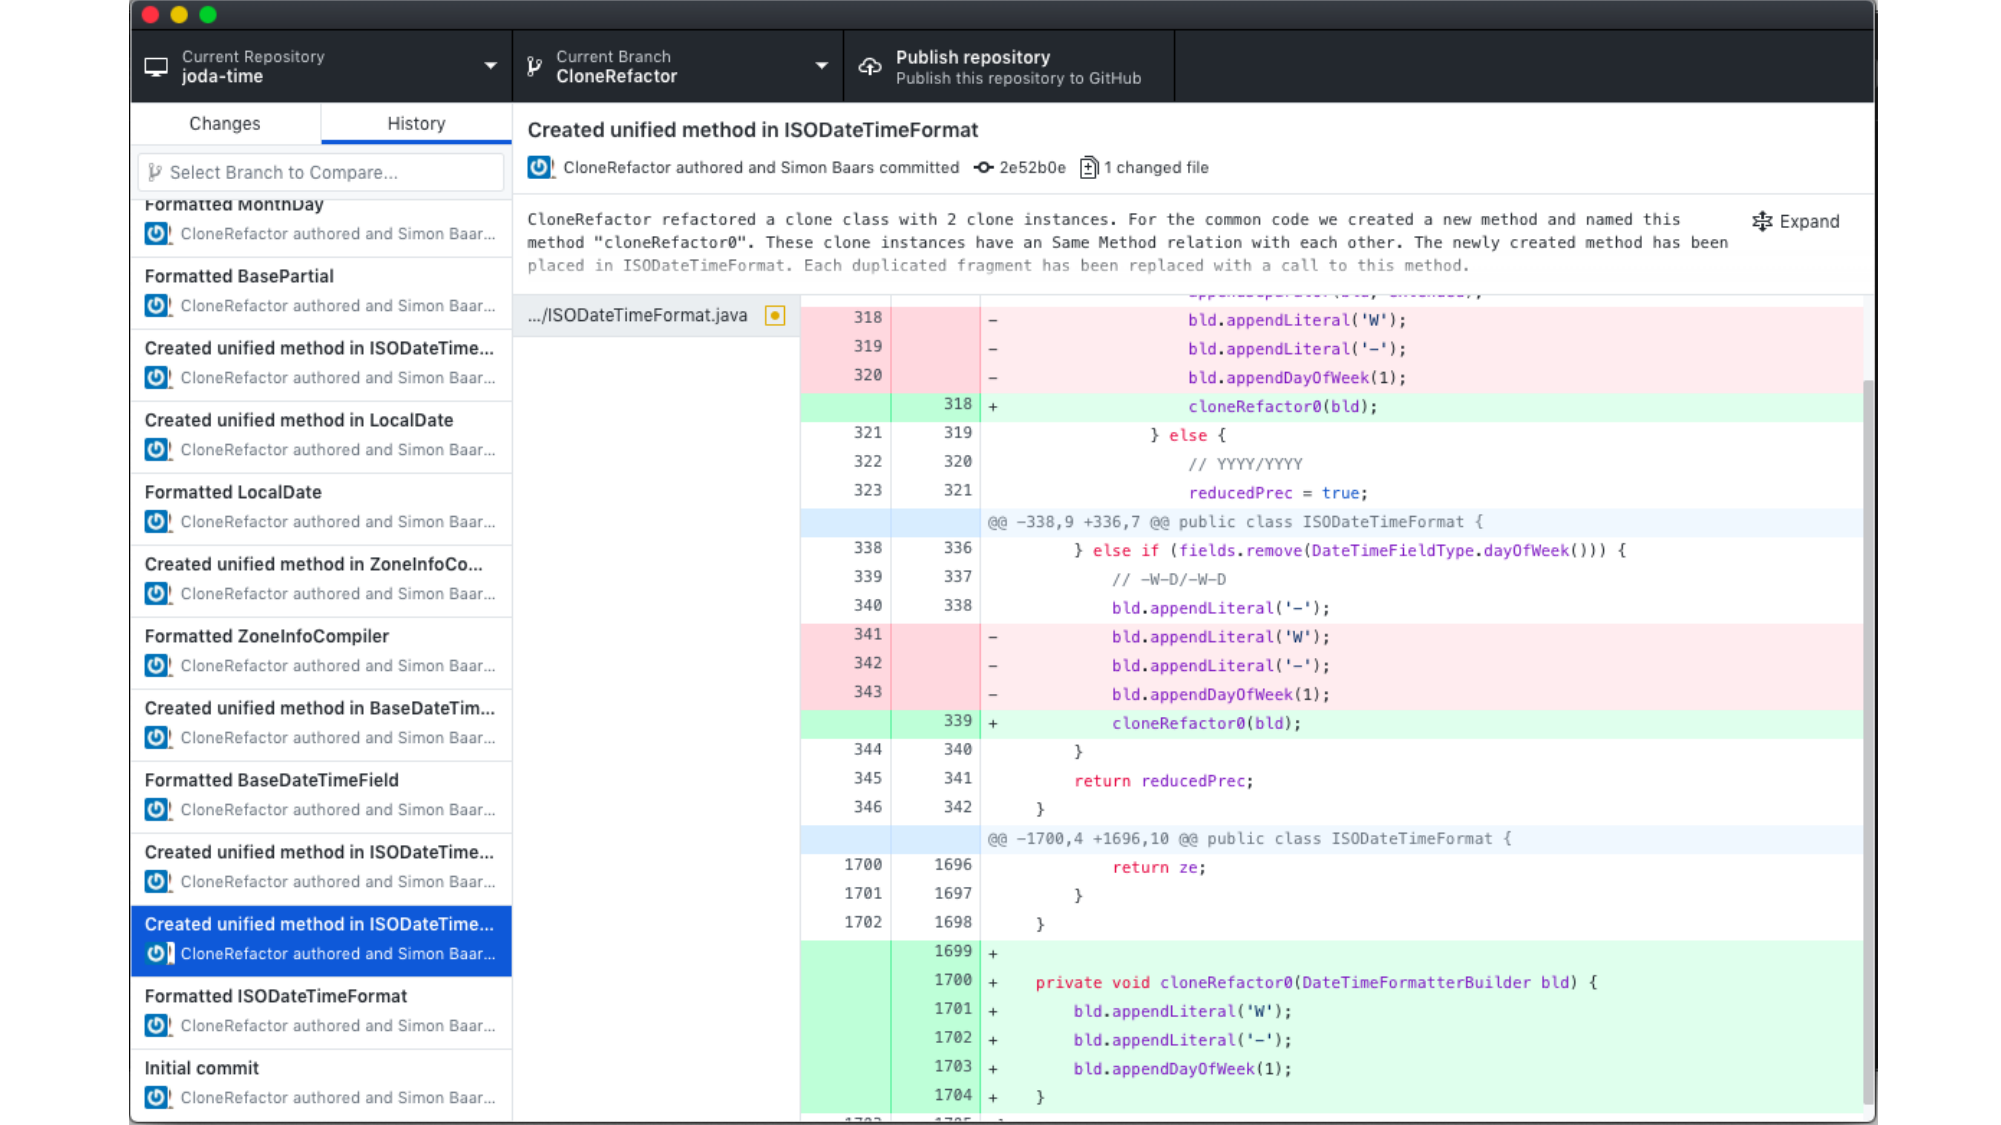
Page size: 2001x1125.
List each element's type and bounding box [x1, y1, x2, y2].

picture [129, 0, 1878, 1125]
